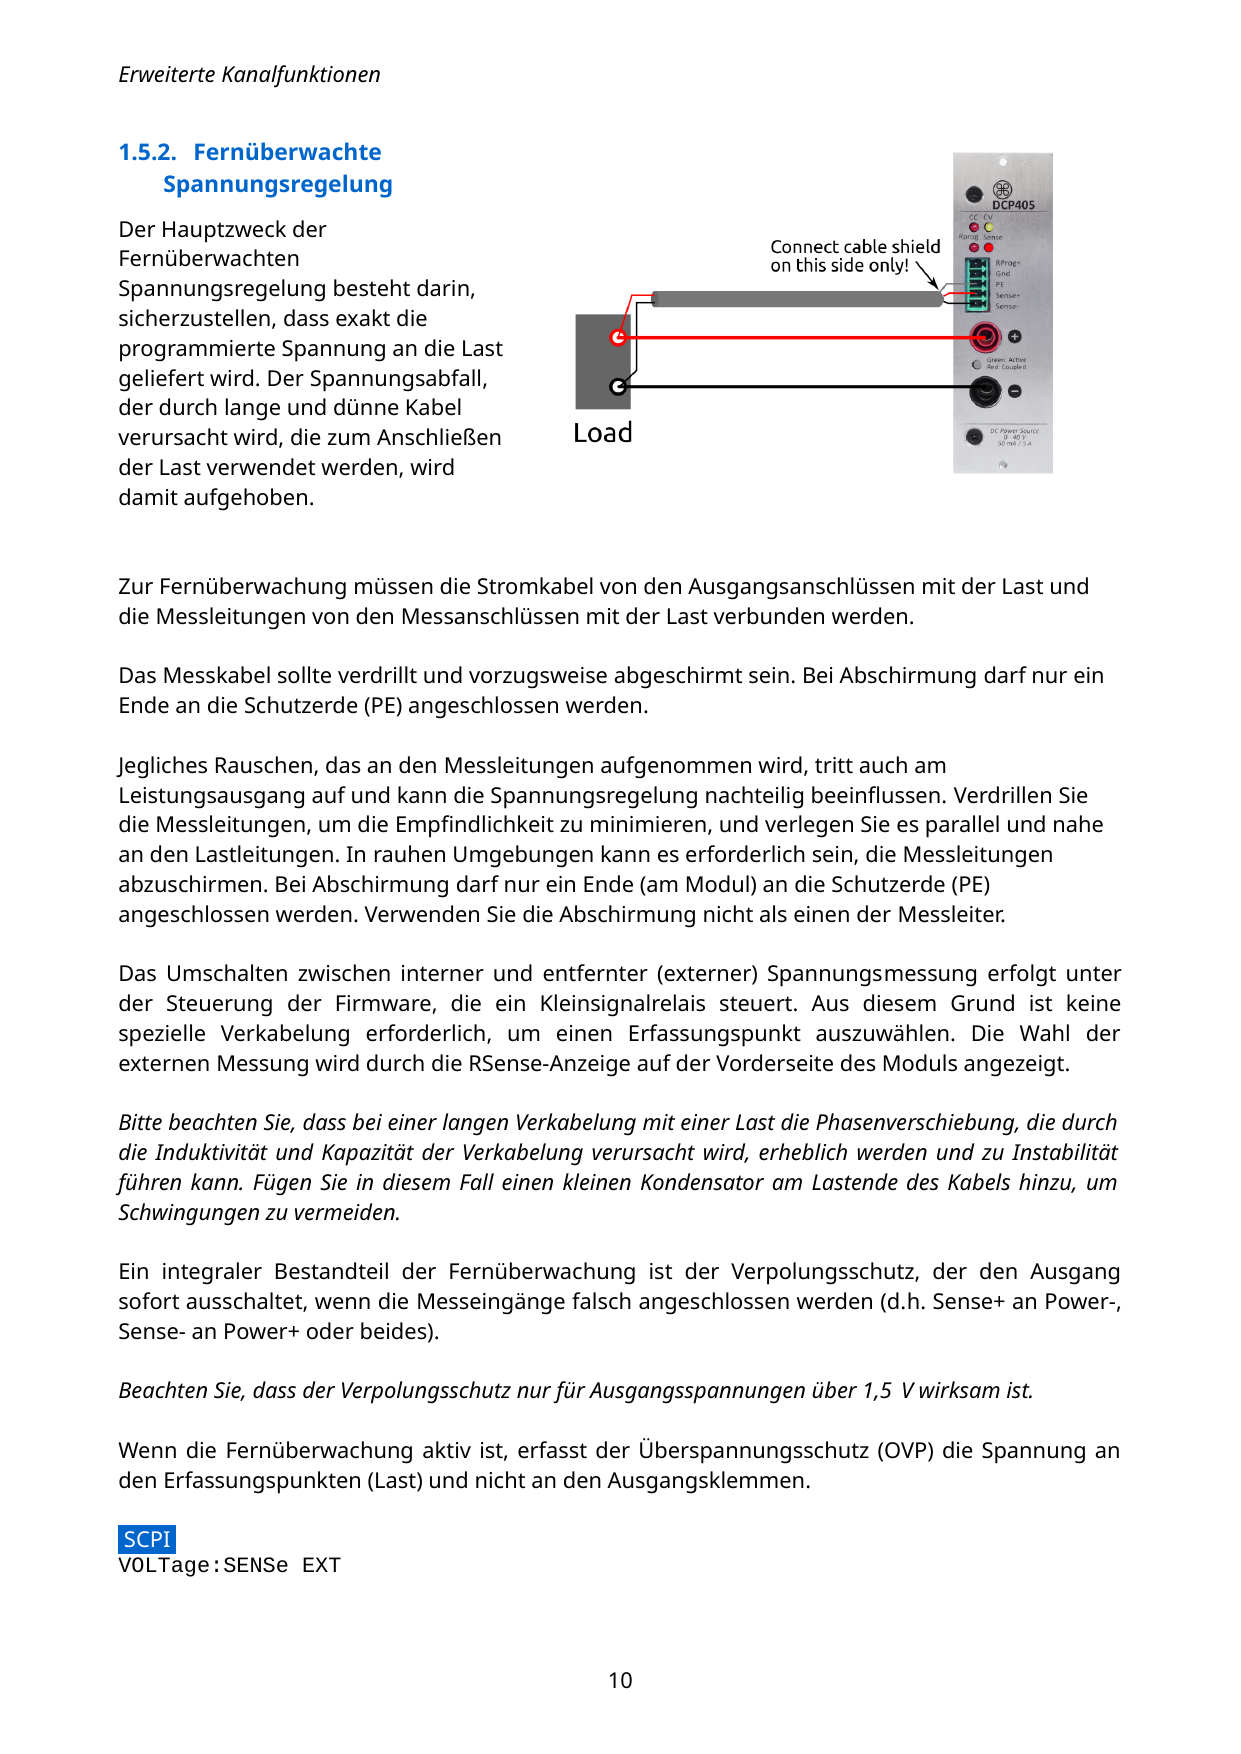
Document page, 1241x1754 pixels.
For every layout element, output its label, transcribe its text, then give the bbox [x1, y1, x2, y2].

text VOLTage:SENSe EXT [118, 1554, 1122, 1579]
table_header [505, 489, 1122, 571]
picture [509, 136, 1119, 489]
text Beachten Sie, dass der Verpolungsschutz nur für Ausgangsspannungen über 1,5 V wirksam ist. [118, 1376, 1122, 1405]
text Ein integraler Bestandteil der Fernüberwachung ist der Verpolungsschutz, der den Ausgang sofort ausschaltet, wenn die Messeingänge falsch angeschlossen werden (d.h. Sense+ an Power-, Sense- an Power+ oder beides). [118, 1256, 1122, 1346]
text Bitte beachten Sie, dass bei einer langen Verkabelung mit einer Last die Phasenverschiebung, die durch die Induktivität und Kapazität der Verkabelung verursacht wird, erheblich werden und zu Instabilität führen kann. Fügen Sie in diesem Fall einen kleinen Kondensator am Lastende des Kabels hinzu, um Schwingungen zu vermeiden. [118, 1107, 1122, 1227]
text Das Messkabel sollte verdrillt und vorzugsweise abgeschirmt sein. Bei Abschirmung darf nur ein Ende an die Schutzerde (PE) angeschlossen werden. [118, 661, 1122, 720]
text Zur Fernüberwachung müssen die Stromkabel von den Ausgangsanschlüssen mit der Last und die Messleitungen von den Messanschlüssen mit der Last verbunden werden. [118, 571, 1122, 631]
text Wenn die Fernüberwachung aktiv ist, erfasst der Überspannungsschutz (OVP) die Spannung an den Erfassungspunkten (Last) und nicht an den Ausgangsklemmen. [118, 1435, 1122, 1495]
table_header Fernüberwachte Spannungsregelung Der Hauptzweck der Fernüberwachten Spannungsregelung besteht darin, sicherzustellen, dass exakt die programmierte Spannung an die Last geliefert wird. Der Spannungsabfall, der durch lange und dünne Kabel verursacht wird, die zum Anschließen der Last verwendet werden, wird damit aufgehoben. [118, 136, 505, 571]
text SCPI [118, 1524, 1122, 1554]
text Das Umschalten zwischen interner und entfernter (externer) Spannungsmessung erfolgt unter der Steuerung der Firmware, die ein Kleinsignalrelais steuert. Aus diesem Grund ist keine spezielle Verkabelung erforderlich, um einen Erfassungspunkt auszuwählen. Die Wahl der externen Messung wird durch die RSense-Anzeige auf der Vorderseite des Moduls angezeigt. [118, 958, 1122, 1078]
table_header [505, 136, 509, 488]
text Jegliches Rauschen, das an den Messleitungen aufgenommen wird, tritt auch am Leistungsausgang auf und kann die Spannungsregelung nachteilig beeinflussen. Verdrillen Sie die Messleitungen, um die Empfindlichkeit zu minimieren, und verlegen Sie es parallel und nahe an den Lastleitungen. In rauhen Umgebungen kann es erforderlich sein, die Messleitungen abzuschirmen. Bei Abschirmung darf nur ein Ende (am Modul) an die Schutzerde (PE) angeschlossen werden. Verwenden Sie die Abschirmung nicht als einen der Messleiter. [118, 750, 1122, 929]
